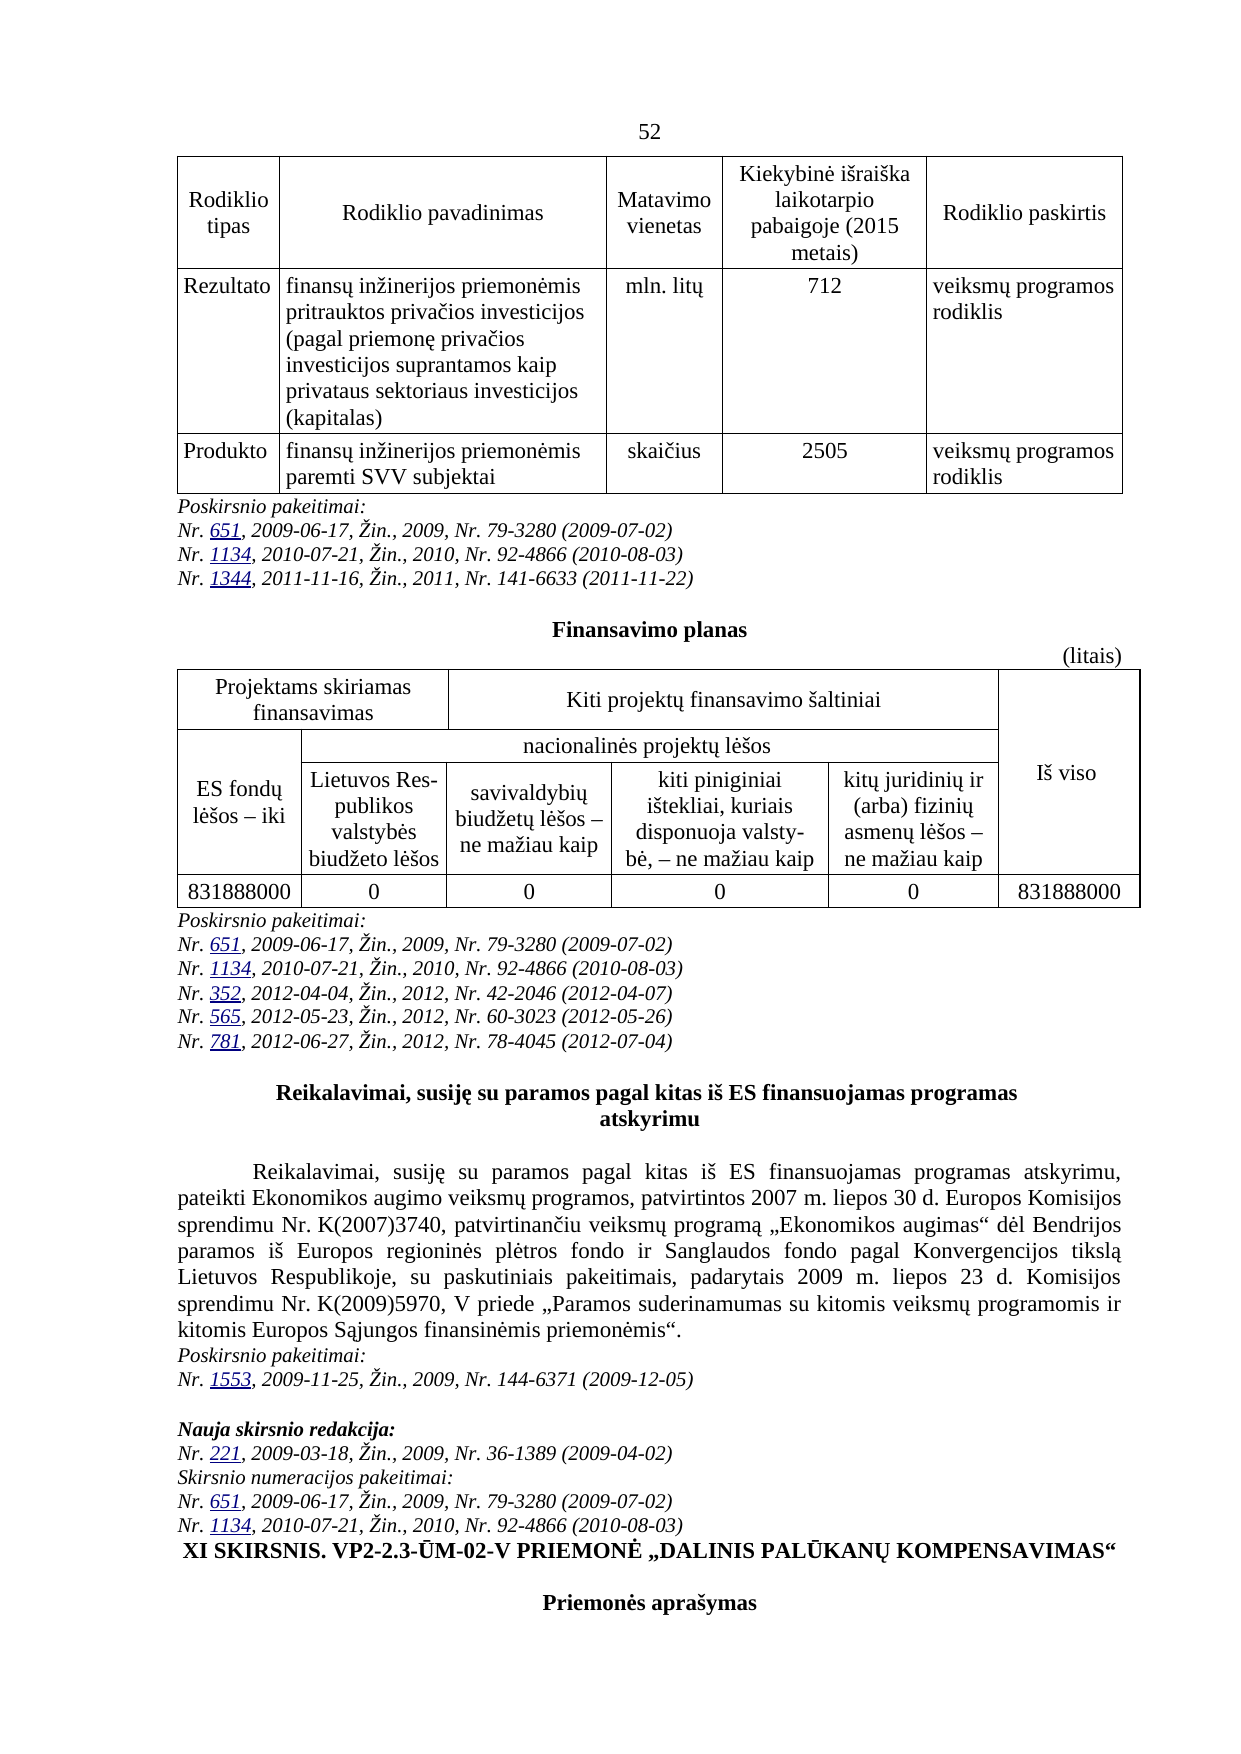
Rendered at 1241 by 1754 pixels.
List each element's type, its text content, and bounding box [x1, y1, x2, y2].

table_cell savivaldybių biudžetų lėšos – ne mažiau kaip [447, 763, 611, 874]
table_header Rodiklio paskirtis [927, 157, 1122, 268]
text Nr. 1134, 2010-07-21, Žin., 2010, Nr. 92-4866 (2010-08-03) [177, 1513, 1122, 1537]
table_header Matavimo vienetas [607, 157, 722, 268]
table_cell 831888000 [999, 875, 1139, 907]
table_cell mln. litų [607, 269, 722, 433]
text Skirsnio numeracijos pakeitimai: [177, 1465, 1122, 1489]
text Nr. 352, 2012-04-04, Žin., 2012, Nr. 42-2046 (2012-04-07) [177, 980, 1122, 1004]
table_cell 0 [447, 875, 611, 907]
text Poskirsnio pakeitimai: [177, 908, 1122, 932]
table_cell 0 [829, 875, 998, 907]
text Nr. 1134, 2010-07-21, Žin., 2010, Nr. 92-4866 (2010-08-03) [177, 956, 1122, 980]
table_cell Lietuvos Res­publikos valsty­bės biudžeto lėšos [302, 763, 446, 874]
table_header Projektams skiriamas finansavimas [178, 670, 448, 728]
text Finansavimo planas [177, 616, 1122, 642]
table_cell skaičius [607, 434, 722, 492]
table_cell 831888000 [178, 875, 301, 907]
table_header Kiti projektų finansavimo šaltiniai [449, 670, 998, 728]
table_header Rodiklio tipas [178, 157, 279, 268]
table_cell finansų inžinerijos priemonėmis paremti SVV subjektai [280, 434, 606, 492]
text Nauja skirsnio redakcija: [177, 1417, 1122, 1441]
text Nr. 1344, 2011-11-16, Žin., 2011, Nr. 141-6633 (2011-11-22) [177, 566, 1122, 590]
table_header Rodiklio pavadinimas [280, 157, 606, 268]
table_cell kiti piniginiai ištekliai, kuriais disponuoja valsty­bė, – ne mažiau kaip [612, 763, 828, 874]
text Reikalavimai, susiję su paramos pagal kitas iš ES finansuojamas programas atskyrimu, pateikti Ekonomikos augimo veiksmų programos, patvirtintos 2007 m. liepos 30 d. Europos Komisijos sprendimu Nr. K(2007)3740, patvirtinančiu veiksmų programą „Ekonomikos augimas“ dėl Bendrijos paramos iš Europos regioninės plėtros fondo ir Sanglaudos fondo pagal Konvergencijos tikslą Lietuvos Respublikoje, su paskutiniais pakeitimais, padarytais 2009 m. liepos 23 d. Komisijos sprendimu Nr. K(2009)5970, V priede „Paramos suderinamumas su kitomis veiksmų programomis ir kitomis Europos Sąjungos finansinėmis priemonėmis“. [177, 1158, 1122, 1342]
table_cell 0 [302, 875, 446, 907]
table_cell nacionalinės projektų lėšos [302, 730, 998, 762]
table_cell finansų inžinerijos priemonėmis pritrauktos privačios investicijos (pagal priemonę privačios investicijos suprantamos kaip privataus sektoriaus investicijos (kapitalas) [280, 269, 606, 433]
table_header Kiekybinė išraiška laikotarpio pabaigoje (2015 metais) [723, 157, 926, 268]
text XI SKIRSNIS. VP2-2.3-ŪM-02-V priemonė „dalinis palūkanų kompensavimas“ [177, 1537, 1122, 1564]
table_cell ES fondų lėšos – iki [178, 730, 301, 874]
text Nr. 651, 2009-06-17, Žin., 2009, Nr. 79-3280 (2009-07-02) [177, 518, 1122, 542]
text Priemonės aprašymas [177, 1589, 1122, 1615]
text Nr. 781, 2012-06-27, Žin., 2012, Nr. 78-4045 (2012-07-04) [177, 1028, 1122, 1053]
text Nr. 221, 2009-03-18, Žin., 2009, Nr. 36-1389 (2009-04-02) [177, 1441, 1122, 1465]
text Nr. 1134, 2010-07-21, Žin., 2010, Nr. 92-4866 (2010-08-03) [177, 542, 1122, 566]
table_cell 712 [723, 269, 926, 433]
table_cell 0 [612, 875, 828, 907]
text Nr. 565, 2012-05-23, Žin., 2012, Nr. 60-3023 (2012-05-26) [177, 1004, 1122, 1028]
text Poskirsnio pakeitimai: [177, 494, 1122, 518]
table_cell 2505 [723, 434, 926, 492]
table_cell Produkto [178, 434, 279, 492]
table_cell veiksmų programos rodiklis [927, 434, 1122, 492]
table_header Iš viso [999, 670, 1139, 874]
text (litais) [215, 642, 1122, 669]
text Reikalavimai, susiję su paramos pagal kitas iš ES finansuojamas programas atskyrimu [177, 1079, 1122, 1132]
table_cell Rezultato [178, 269, 279, 433]
text Poskirsnio pakeitimai: [177, 1342, 1122, 1367]
text Nr. 651, 2009-06-17, Žin., 2009, Nr. 79-3280 (2009-07-02) [177, 932, 1122, 956]
table_cell kitų juridinių ir (arba) fizinių asmenų lėšos – ne mažiau kaip [829, 763, 998, 874]
table_cell veiksmų programos rodiklis [927, 269, 1122, 433]
text Nr. 651, 2009-06-17, Žin., 2009, Nr. 79-3280 (2009-07-02) [177, 1489, 1122, 1513]
text Nr. 1553, 2009-11-25, Žin., 2009, Nr. 144-6371 (2009-12-05) [177, 1367, 1122, 1391]
